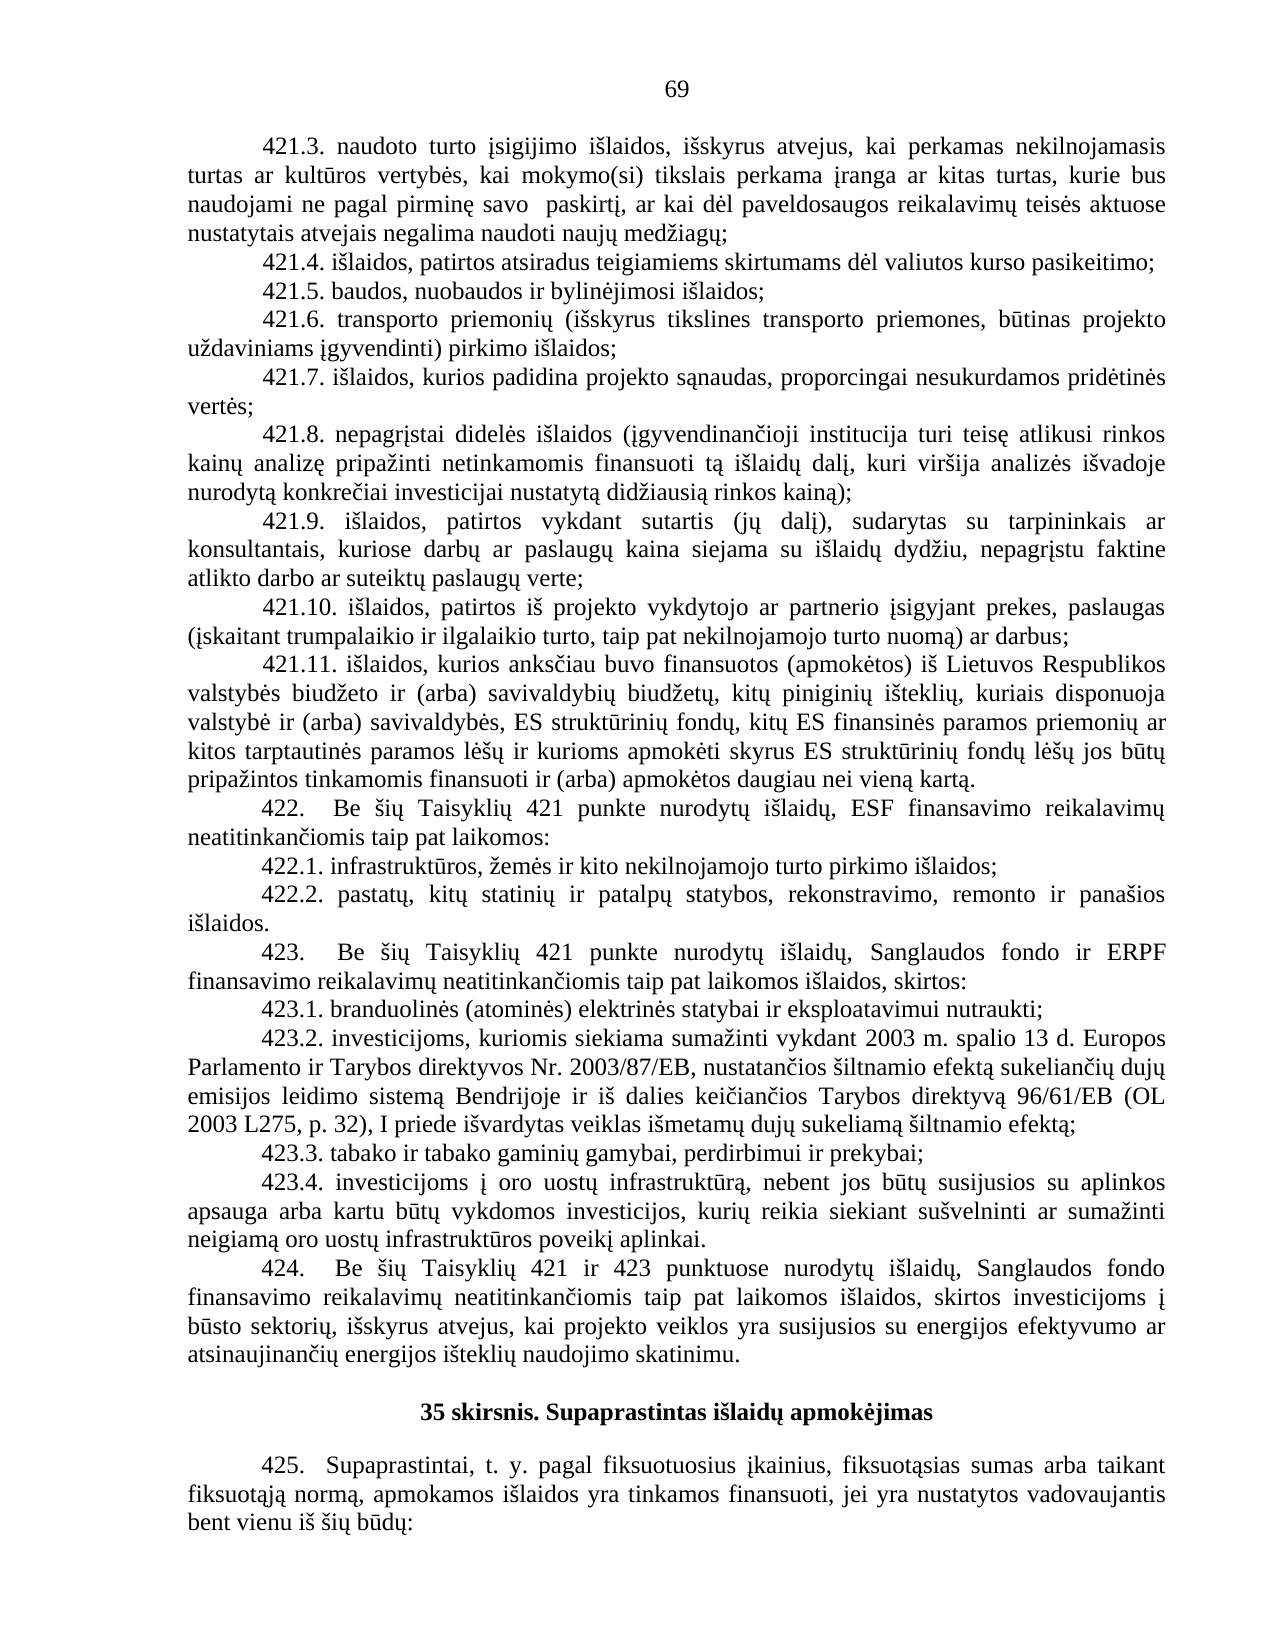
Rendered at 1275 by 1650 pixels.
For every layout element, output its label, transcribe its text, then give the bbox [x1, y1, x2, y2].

text 421.5. baudos, nuobaudos ir bylinėjimosi išlaidos; [187, 276, 1167, 304]
text 422.1. infrastruktūros, žemės ir kito nekilnojamojo turto pirkimo išlaidos; [187, 851, 1167, 879]
text 425. Supaprastintai, t. y. pagal fiksuotuosius įkainius, fiksuotąsias sumas arba taikant fiksuotąją normą, apmokamos išlaidos yra tinkamos finansuoti, jei yra nustatytos vadovaujantis bent vienu iš šių būdų: [187, 1450, 1167, 1536]
text 423. Be šių Taisyklių 421 punkte nurodytų išlaidų, Sanglaudos fondo ir ERPF finansavimo reikalavimų neatitinkančiomis taip pat laikomos išlaidos, skirtos: [187, 937, 1167, 994]
text 423.2. investicijoms, kuriomis siekiama sumažinti vykdant 2003 m. spalio 13 d. Europos Parlamento ir Tarybos direktyvos Nr. 2003/87/EB, nustatančios šiltnamio efektą sukeliančių dujų emisijos leidimo sistemą Bendrijoje ir iš dalies keičiančios Tarybos direktyvą 96/61/EB (OL 2003 L275, p. 32), I priede išvardytas veiklas išmetamų dujų sukeliamą šiltnamio efektą; [187, 1023, 1167, 1138]
text 421.11. išlaidos, kurios anksčiau buvo finansuotos (apmokėtos) iš Lietuvos Respublikos valstybės biudžeto ir (arba) savivaldybių biudžetų, kitų piniginių išteklių, kuriais disponuoja valstybė ir (arba) savivaldybės, ES struktūrinių fondų, kitų ES finansinės paramos priemonių ar kitos tarptautinės paramos lėšų ir kurioms apmokėti skyrus ES struktūrinių fondų lėšų jos būtų pripažintos tinkamomis finansuoti ir (arba) apmokėtos daugiau nei vieną kartą. [187, 649, 1167, 793]
text 421.4. išlaidos, patirtos atsiradus teigiamiems skirtumams dėl valiutos kurso pasikeitimo; [187, 247, 1167, 276]
subtitle 35 skirsnis. Supaprastintas išlaidų apmokėjimas [246, 1397, 1107, 1426]
text 421.10. išlaidos, patirtos iš projekto vykdytojo ar partnerio įsigyjant prekes, paslaugas (įskaitant trumpalaikio ir ilgalaikio turto, taip pat nekilnojamojo turto nuomą) ar darbus; [187, 592, 1167, 649]
text 421.3. naudoto turto įsigijimo išlaidos, išskyrus atvejus, kai perkamas nekilnojamasis turtas ar kultūros vertybės, kai mokymo(si) tikslais perkama įranga ar kitas turtas, kurie bus naudojami ne pagal pirminę savo paskirtį, ar kai dėl paveldosaugos reikalavimų teisės aktuose nustatytais atvejais negalima naudoti naujų medžiagų; [187, 131, 1167, 247]
text 422.2. pastatų, kitų statinių ir patalpų statybos, rekonstravimo, remonto ir panašios išlaidos. [187, 879, 1167, 937]
text 421.8. nepagrįstai didelės išlaidos (įgyvendinančioji institucija turi teisę atlikusi rinkos kainų analizę pripažinti netinkamomis finansuoti tą išlaidų dalį, kuri viršija analizės išvadoje nurodytą konkrečiai investicijai nustatytą didžiausią rinkos kainą); [187, 419, 1167, 506]
text 423.4. investicijoms į oro uostų infrastruktūrą, nebent jos būtų susijusios su aplinkos apsauga arba kartu būtų vykdomos investicijos, kurių reikia siekiant sušvelninti ar sumažinti neigiamą oro uostų infrastruktūros poveikį aplinkai. [187, 1167, 1167, 1253]
text 423.3. tabako ir tabako gaminių gamybai, perdirbimui ir prekybai; [187, 1138, 1167, 1167]
text 422. Be šių Taisyklių 421 punkte nurodytų išlaidų, ESF finansavimo reikalavimų neatitinkančiomis taip pat laikomos: [187, 793, 1167, 851]
text 421.6. transporto priemonių (išskyrus tikslines transporto priemones, būtinas projekto uždaviniams įgyvendinti) pirkimo išlaidos; [187, 304, 1167, 362]
text 421.9. išlaidos, patirtos vykdant sutartis (jų dalį), sudarytas su tarpininkais ar konsultantais, kuriose darbų ar paslaugų kaina siejama su išlaidų dydžiu, nepagrįstu faktine atlikto darbo ar suteiktų paslaugų verte; [187, 506, 1167, 592]
text 421.7. išlaidos, kurios padidina projekto sąnaudas, proporcingai nesukurdamos pridėtinės vertės; [187, 362, 1167, 419]
text 424. Be šių Taisyklių 421 ir 423 punktuose nurodytų išlaidų, Sanglaudos fondo finansavimo reikalavimų neatitinkančiomis taip pat laikomos išlaidos, skirtos investicijoms į būsto sektorių, išskyrus atvejus, kai projekto veiklos yra susijusios su energijos efektyvumo ar atsinaujinančių energijos išteklių naudojimo skatinimu. [187, 1253, 1167, 1368]
text 423.1. branduolinės (atominės) elektrinės statybai ir eksploatavimui nutraukti; [187, 994, 1167, 1023]
